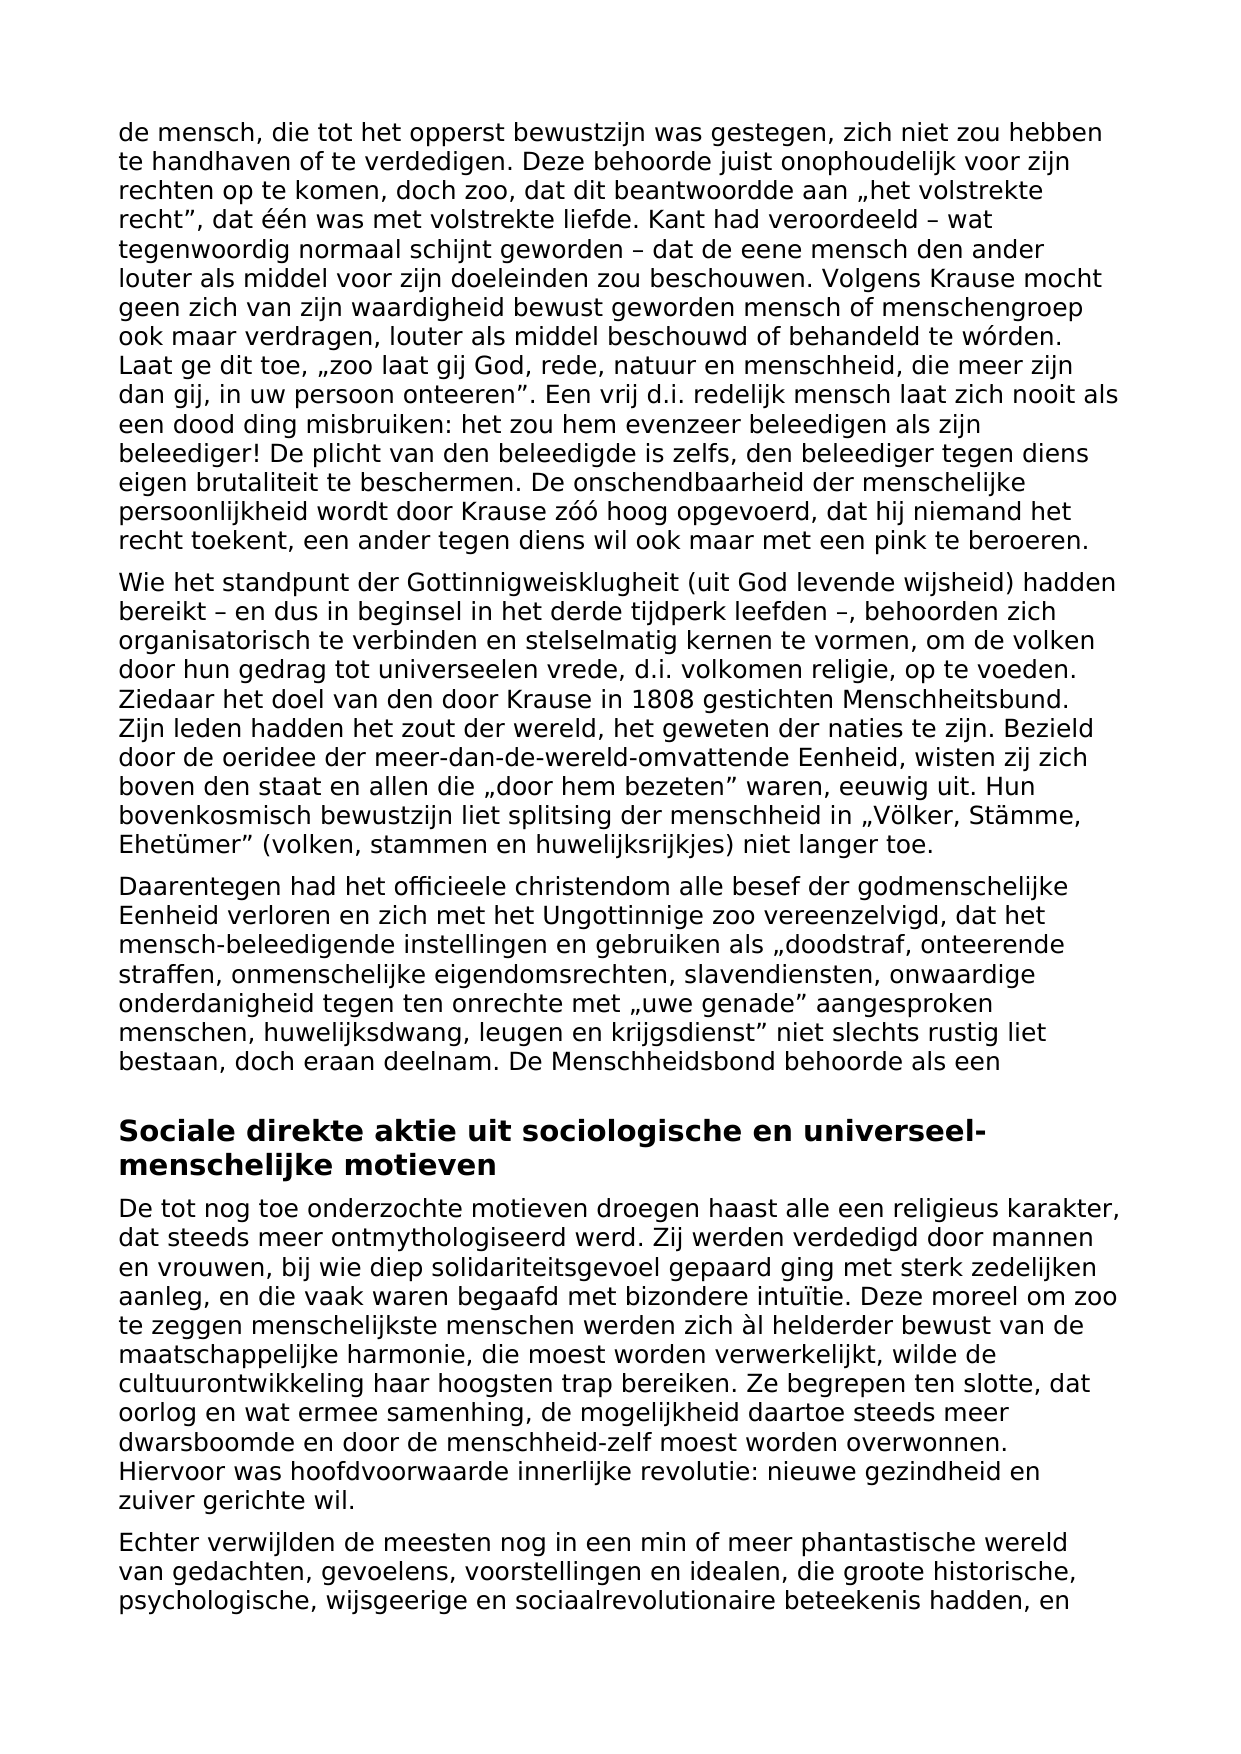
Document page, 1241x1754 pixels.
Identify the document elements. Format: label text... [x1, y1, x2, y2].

subtitle Sociale direkte aktie uit sociologische en universeel-menschelijke motieven [118, 1114, 1122, 1182]
text Daarentegen had het officieele christendom alle besef der godmenschelijke Eenheid verloren en zich met het Ungottinnige zoo vereenzelvigd, dat het mensch-beleedigende instellingen en gebruiken als „doodstraf, onteerende straffen, onmenschelijke eigendomsrechten, slavendiensten, onwaardige onderdanigheid tegen ten onrechte met „uwe genade” aangesproken menschen, huwelijksdwang, leugen en krijgsdienst” niet slechts rustig liet bestaan, doch eraan deelnam. De Menschheidsbond behoorde als een [118, 872, 1122, 1076]
text Wie het standpunt der Gottinnigweisklugheit (uit God levende wijsheid) hadden bereikt – en dus in beginsel in het derde tijdperk leefden –, behoorden zich organisatorisch te verbinden en stelselmatig kernen te vormen, om de volken door hun gedrag tot universeelen vrede, d.i. volkomen religie, op te voeden. Ziedaar het doel van den door Krause in 1808 gestichten Menschheitsbund. Zijn leden hadden het zout der wereld, het geweten der naties te zijn. Bezield door de oeridee der meer-dan-de-wereld-omvattende Eenheid, wisten zij zich boven den staat en allen die „door hem bezeten” waren, eeuwig uit. Hun bovenkosmisch bewustzijn liet splitsing der menschheid in „Völker, Stämme, Ehetümer” (volken, stammen en huwelijksrijkjes) niet langer toe. [118, 568, 1122, 860]
text de mensch, die tot het opperst bewustzijn was gestegen, zich niet zou hebben te handhaven of te verdedigen. Deze behoorde juist onophoudelijk voor zijn rechten op te komen, doch zoo, dat dit beantwoordde aan „het volstrekte recht”, dat één was met volstrekte liefde. Kant had veroordeeld – wat tegenwoordig normaal schijnt geworden – dat de eene mensch den ander louter als middel voor zijn doeleinden zou beschouwen. Volgens Krause mocht geen zich van zijn waardigheid bewust geworden mensch of menschengroep ook maar verdragen, louter als middel beschouwd of behandeld te wórden. Laat ge dit toe, „zoo laat gij God, rede, natuur en menschheid, die meer zijn dan gij, in uw persoon onteeren”. Een vrij d.i. redelijk mensch laat zich nooit als een dood ding misbruiken: het zou hem evenzeer beleedigen als zijn beleediger! De plicht van den beleedigde is zelfs, den beleediger tegen diens eigen brutaliteit te beschermen. De onschendbaarheid der menschelijke persoonlijkheid wordt door Krause zóó hoog opgevoerd, dat hij niemand het recht toekent, een ander tegen diens wil ook maar met een pink te beroeren. [118, 118, 1122, 556]
text Echter verwijlden de meesten nog in een min of meer phantastische wereld van gedachten, gevoelens, voorstellingen en idealen, die groote historische, psychologische, wijsgeerige en sociaalrevolutionaire beteekenis hadden, en [118, 1528, 1122, 1615]
text De tot nog toe onderzochte motieven droegen haast alle een religieus karakter, dat steeds meer ontmythologiseerd werd. Zij werden verdedigd door mannen en vrouwen, bij wie diep solidariteitsgevoel gepaard ging met sterk zedelijken aanleg, en die vaak waren begaafd met bizondere intuïtie. Deze moreel om zoo te zeggen menschelijkste menschen werden zich àl helderder bewust van de maatschappelijke harmonie, die moest worden verwerkelijkt, wilde de cultuurontwikkeling haar hoogsten trap bereiken. Ze begrepen ten slotte, dat oorlog en wat ermee samenhing, de mogelijkheid daartoe steeds meer dwarsboomde en door de menschheid-zelf moest worden overwonnen. Hiervoor was hoofdvoorwaarde innerlijke revolutie: nieuwe gezindheid en zuiver gerichte wil. [118, 1194, 1122, 1515]
